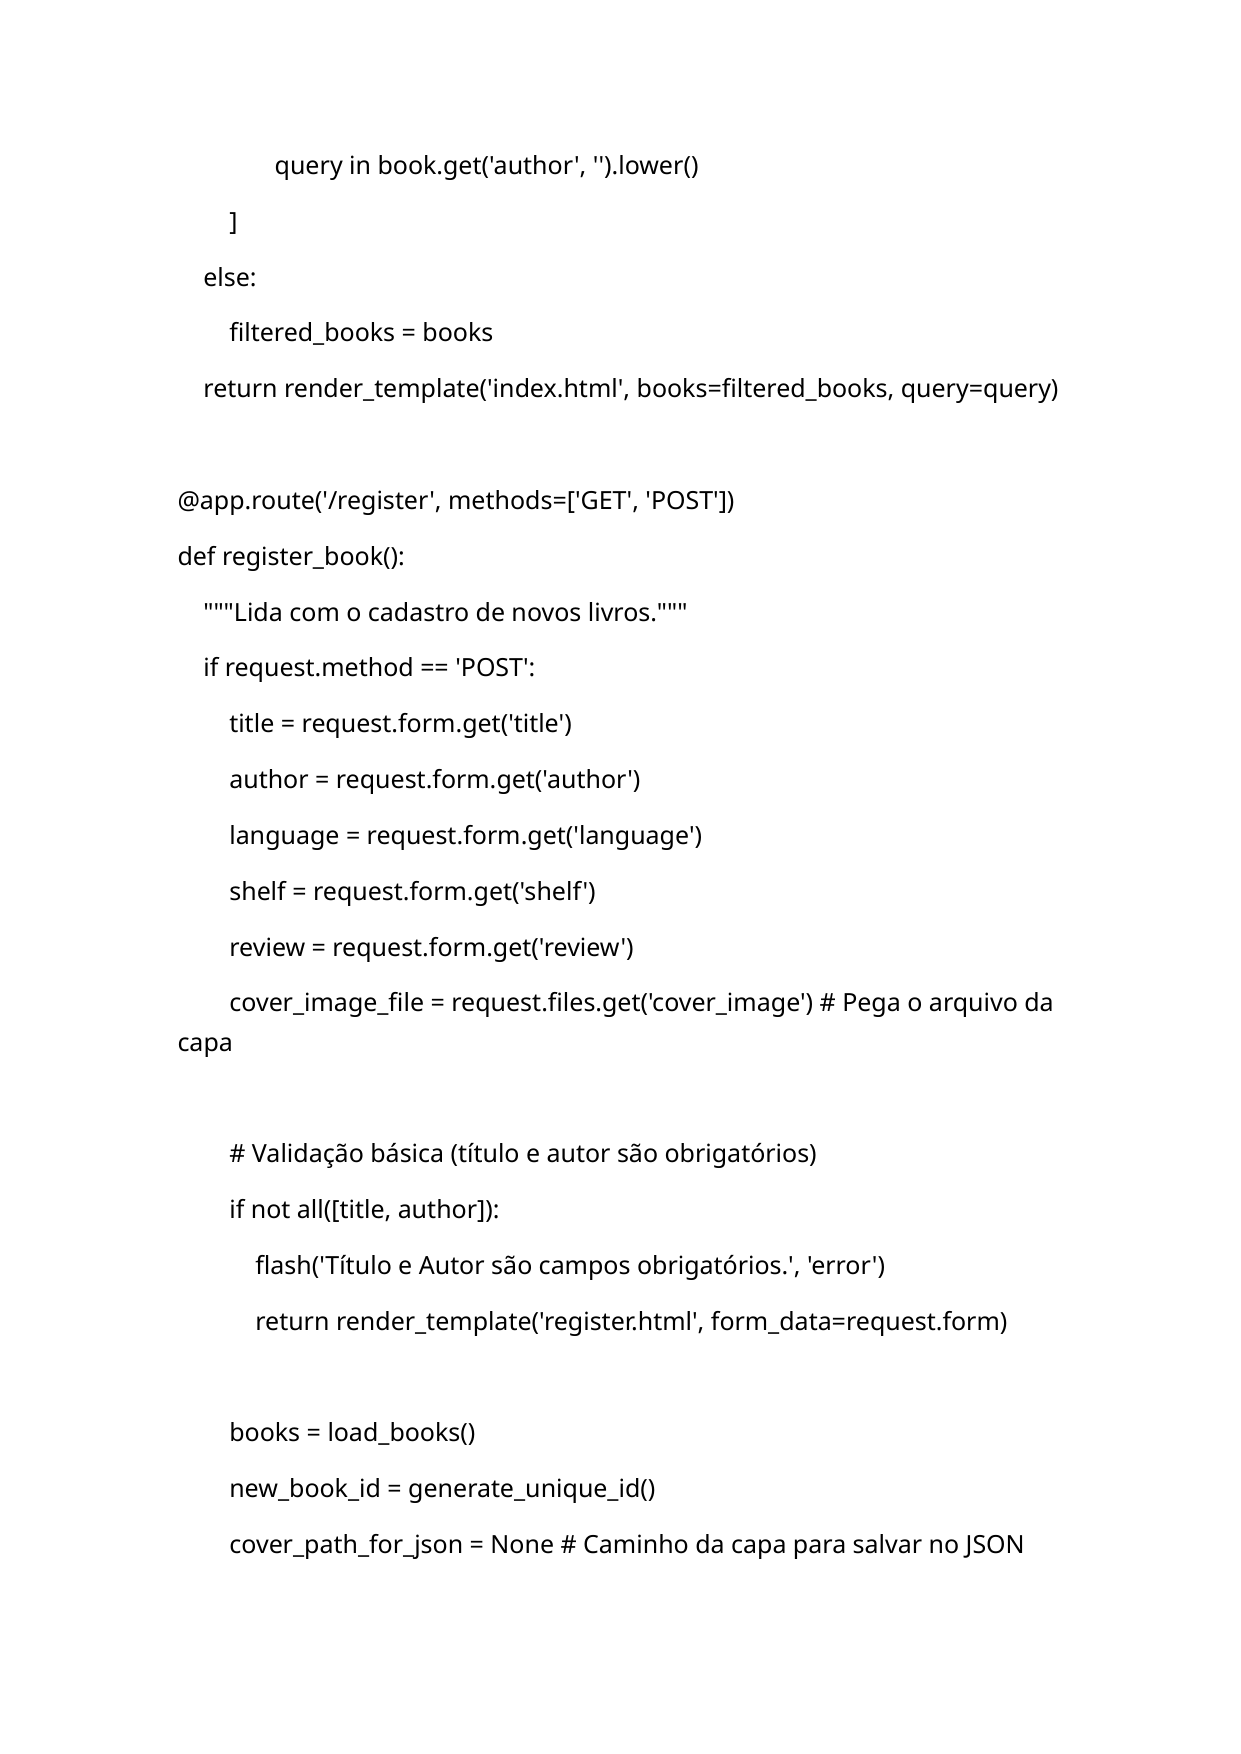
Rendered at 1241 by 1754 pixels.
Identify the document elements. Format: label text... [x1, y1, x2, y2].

text flash('Título e Autor são campos obrigatórios.', 'error') [177, 1248, 1063, 1282]
text if request.method == 'POST': [177, 650, 1063, 684]
text return render_template('index.html', books=filtered_books, query=query) [177, 371, 1063, 405]
text books = load_books() [177, 1415, 1063, 1449]
text shelf = request.form.get('shelf') [177, 873, 1063, 907]
text ] [177, 203, 1063, 237]
text # Validação básica (título e autor são obrigatórios) [177, 1136, 1063, 1170]
text title = request.form.get('title') [177, 706, 1063, 740]
text filtered_books = books [177, 315, 1063, 349]
text cover_path_for_json = None # Caminho da capa para salvar no JSON [177, 1527, 1063, 1561]
text """Lida com o cadastro de novos livros.""" [177, 594, 1063, 628]
text author = request.form.get('author') [177, 762, 1063, 796]
text else: [177, 259, 1063, 293]
text query in book.get('author', '').lower() [177, 148, 1063, 182]
text def register_book(): [177, 538, 1063, 572]
text language = request.form.get('language') [177, 818, 1063, 852]
text review = request.form.get('review') [177, 929, 1063, 963]
text if not all([title, author]): [177, 1192, 1063, 1226]
text cover_image_file = request.files.get('cover_image') # Pega o arquivo da capa [177, 985, 1063, 1058]
text new_book_id = generate_unique_id() [177, 1471, 1063, 1505]
text @app.route('/register', methods=['GET', 'POST']) [177, 483, 1063, 517]
text return render_template('register.html', form_data=request.form) [177, 1303, 1063, 1337]
